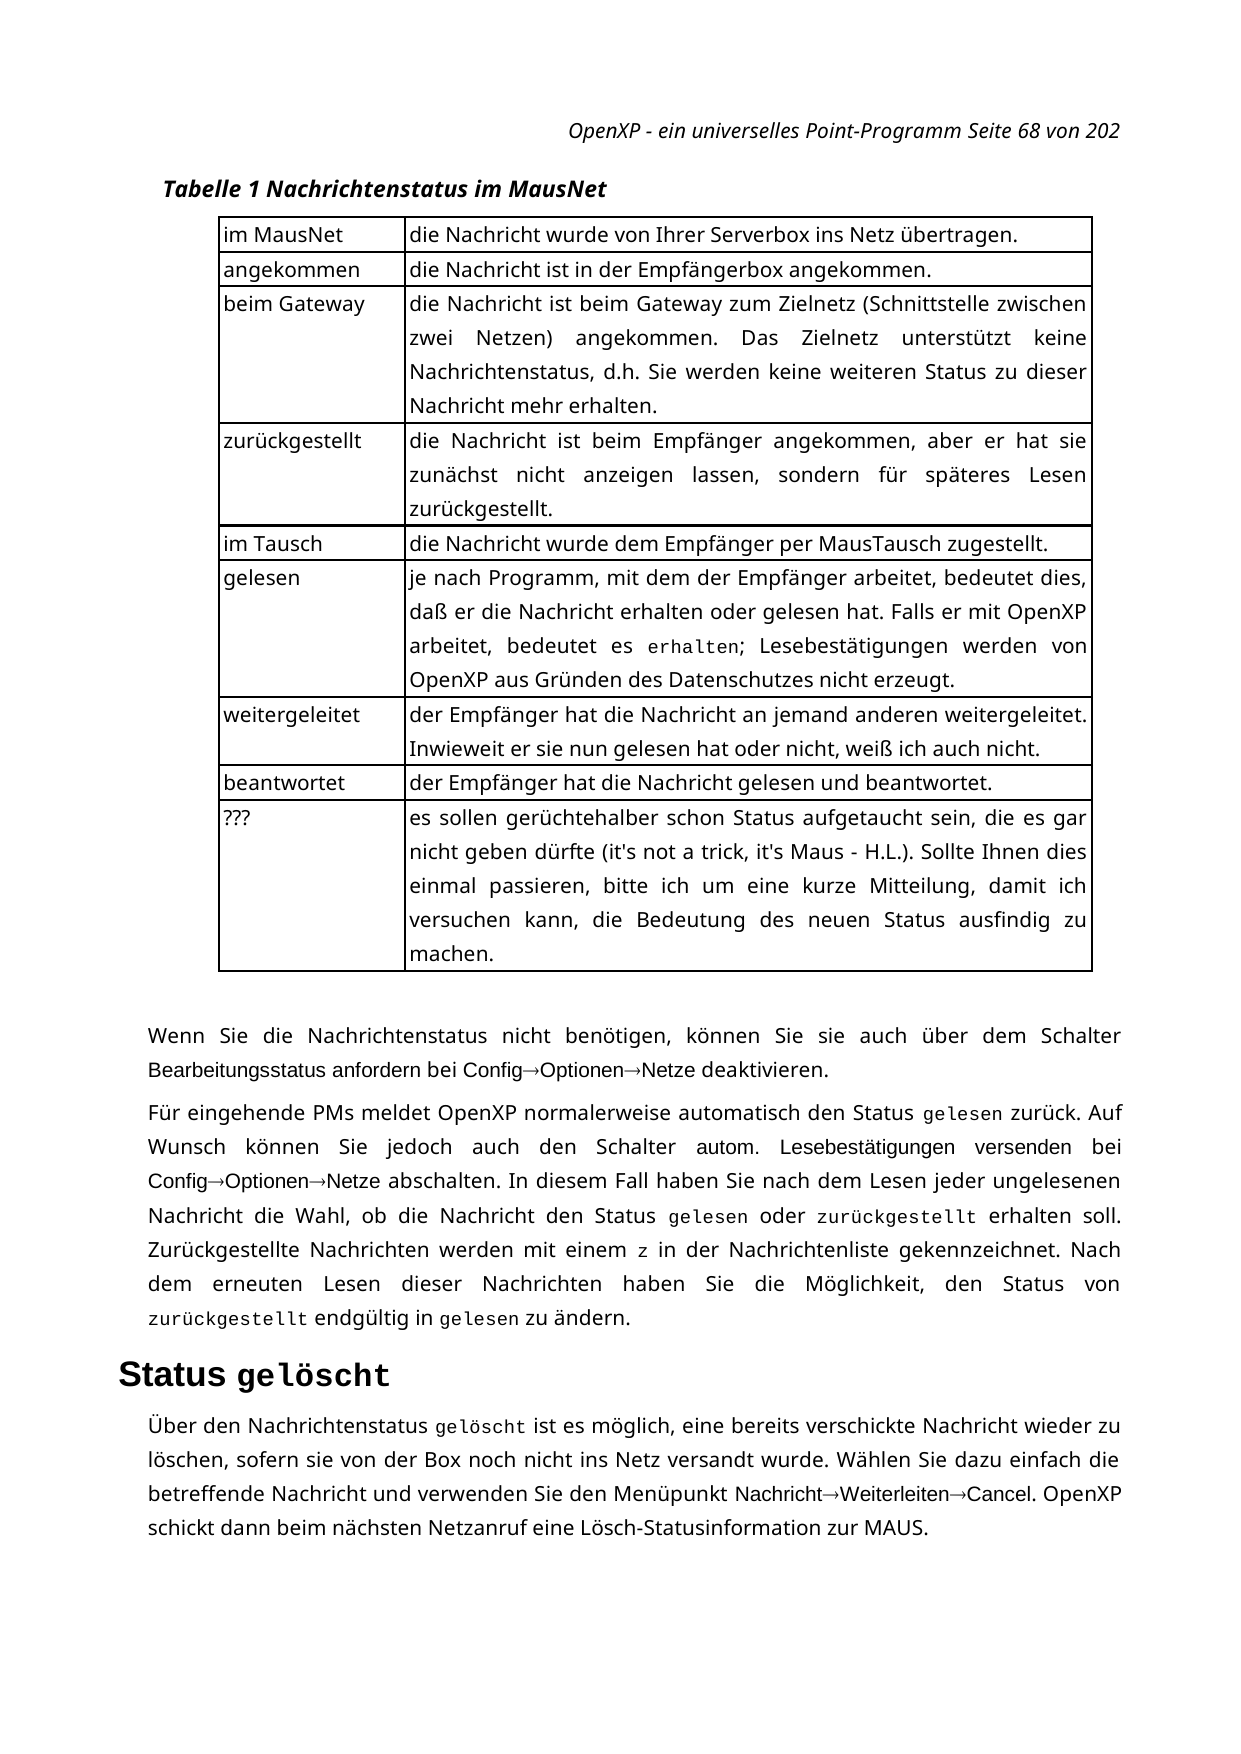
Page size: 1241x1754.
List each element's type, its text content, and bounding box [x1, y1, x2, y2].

text Für eingehende PMs meldet OpenXP normalerweise automatisch den Status gelesen zurück. Auf Wunsch können Sie jedoch auch den Schalter autom. Lesebestätigungen versenden bei Config®Optionen®Netze abschalten. In diesem Fall haben Sie nach dem Lesen jeder ungelesenen Nachricht die Wahl, ob die Nachricht den Status gelesen oder zurückgestellt erhalten soll. Zurückgestellte Nachrichten werden mit einem z in der Nachrichtenliste gekennzeichnet. Nach dem erneuten Lesen dieser Nachrichten haben Sie die Möglichkeit, den Status von zurückgestellt endgültig in gelesen zu ändern. [148, 1098, 1122, 1332]
table_cell es sollen gerüchtehalber schon Status aufgetaucht sein, die es gar nicht geben dürfte (it's not a trick, it's Maus - H.L.). Sollte Ihnen dies einmal passieren, bitte ich um eine kurze Mitteilung, damit ich versuchen kann, die Bedeutung des neuen Status ausfindig zu machen. [406, 801, 1091, 970]
table_cell zurückgestellt [220, 424, 404, 524]
table_cell beantwortet [220, 766, 404, 799]
table_cell die Nachricht ist beim Gateway zum Zielnetz (Schnittstelle zwischen zwei Netzen) angekommen. Das Zielnetz unterstützt keine Nachrichtenstatus, d.h. Sie werden keine weiteren Status zu dieser Nachricht mehr erhalten. [406, 287, 1091, 422]
table_cell gelesen [220, 561, 404, 696]
table_cell weitergeleitet [220, 698, 404, 764]
table_cell die Nachricht wurde dem Empfänger per MausTausch zugestellt. [406, 527, 1091, 559]
table_header die Nachricht wurde von Ihrer Serverbox ins Netz übertragen. [406, 218, 1091, 251]
table_cell beim Gateway [220, 287, 404, 422]
text Tabelle 1 Nachrichtenstatus im MausNet [162, 173, 1122, 204]
text Über den Nachrichtenstatus gelöscht ist es möglich, eine bereits verschickte Nachricht wieder zu löschen, sofern sie von der Box noch nicht ins Netz versandt wurde. Wählen Sie dazu einfach die betreffende Nachricht und verwenden Sie den Menüpunkt Nachricht®Weiterleiten®Cancel. OpenXP schickt dann beim nächsten Netzanruf eine Lösch-Statusinformation zur MAUS. [148, 1411, 1122, 1542]
table_cell der Empfänger hat die Nachricht an jemand anderen weitergeleitet. Inwieweit er sie nun gelesen hat oder nicht, weiß ich auch nicht. [406, 698, 1091, 764]
table_cell je nach Programm, mit dem der Empfänger arbeitet, bedeutet dies, daß er die Nachricht erhalten oder gelesen hat. Falls er mit OpenXP arbeitet, bedeutet es erhalten; Lesebestätigungen werden von OpenXP aus Gründen des Datenschutzes nicht erzeugt. [406, 561, 1091, 696]
table_cell der Empfänger hat die Nachricht gelesen und beantwortet. [406, 766, 1091, 799]
text Wenn Sie die Nachrichtenstatus nicht benötigen, können Sie sie auch über dem Schalter Bearbeitungsstatus anfordern bei Config®Optionen®Netze deaktivieren. [148, 1021, 1122, 1083]
table_cell angekommen [220, 253, 404, 285]
table_cell im Tausch [220, 527, 404, 559]
table_cell die Nachricht ist in der Empfängerbox angekommen. [406, 253, 1091, 285]
table_cell ??? [220, 801, 404, 970]
table_cell die Nachricht ist beim Empfänger angekommen, aber er hat sie zunächst nicht anzeigen lassen, sondern für späteres Lesen zurückgestellt. [406, 424, 1091, 524]
subtitle Status gelöscht [118, 1354, 1122, 1396]
table_header im MausNet [220, 218, 404, 251]
